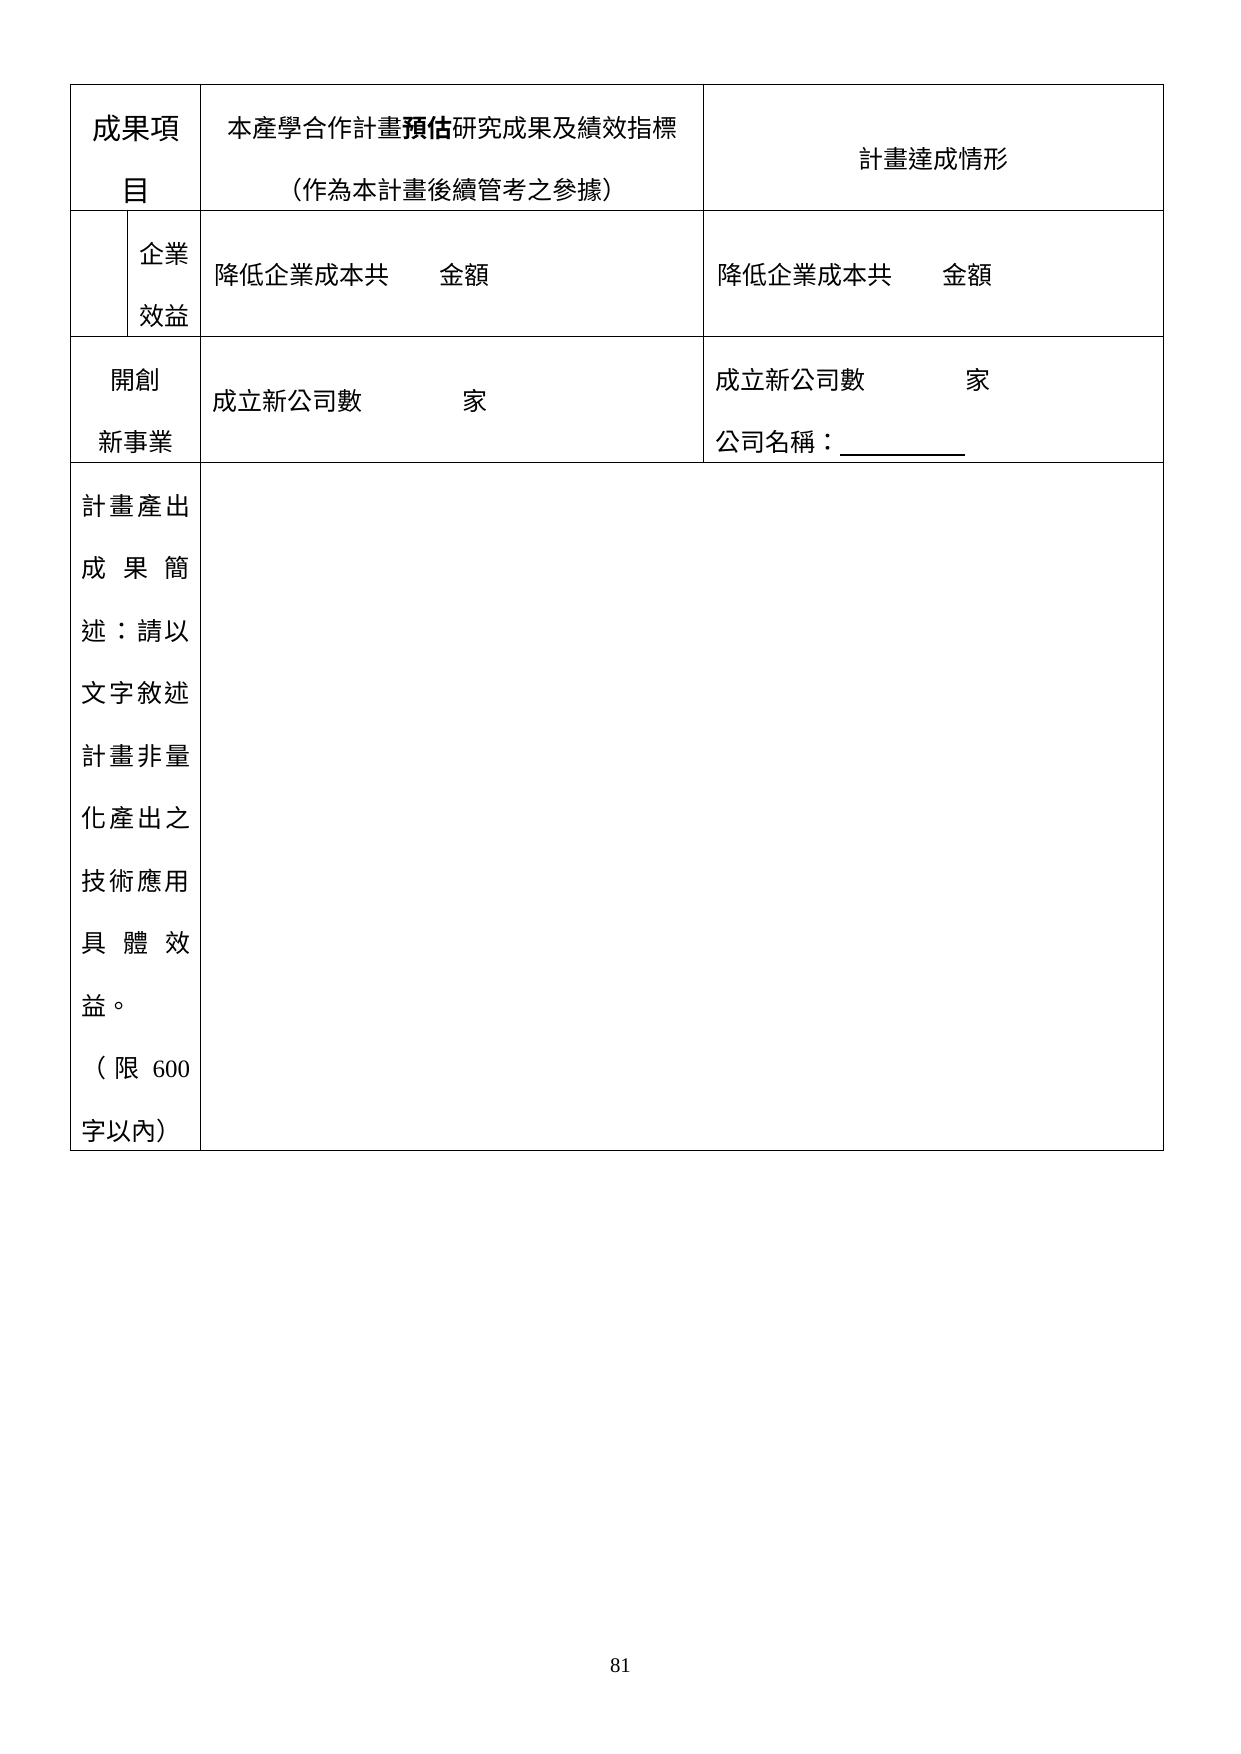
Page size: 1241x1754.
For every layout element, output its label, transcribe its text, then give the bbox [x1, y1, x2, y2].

table_cell 開創 新事業 [71, 337, 200, 462]
table_cell 降低企業成本共 金額 [201, 211, 703, 336]
table_cell [201, 463, 1163, 1150]
table_cell 成立新公司數 家 公司名稱： [704, 337, 1163, 462]
table_cell 企業 效益 [128, 211, 200, 336]
table_header 成果項目 [71, 85, 200, 210]
table_header 計畫達成情形 [704, 85, 1163, 210]
table_cell [71, 211, 127, 336]
table_header 本產學合作計畫預估研究成果及績效指標 （作為本計畫後續管考之參據） [201, 85, 703, 210]
table_cell 降低企業成本共 金額 [704, 211, 1163, 336]
table_cell 計畫產出成果簡述：請以文字敘述計畫非量化產出之技術應用具體效益。 （限600字以內） [71, 463, 200, 1150]
table_cell 成立新公司數 家 [201, 337, 703, 462]
